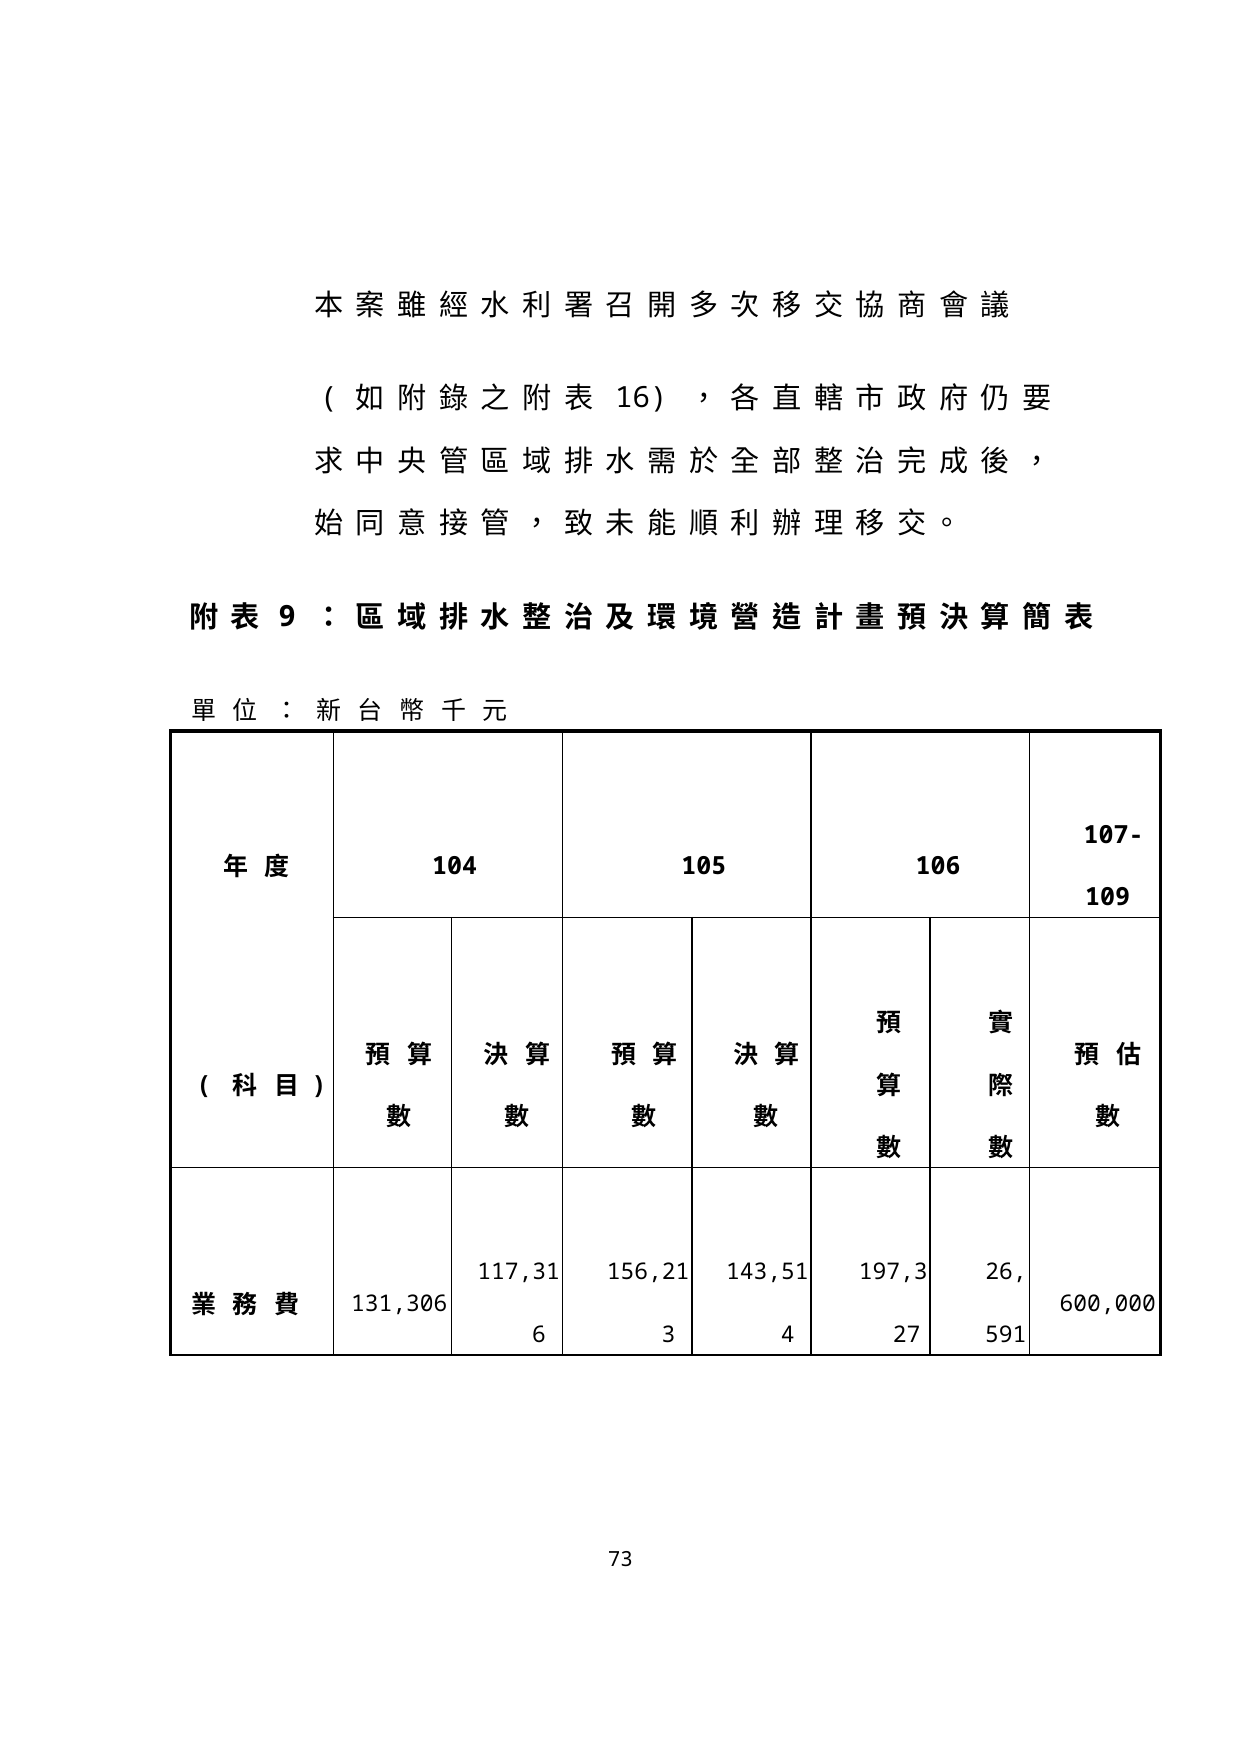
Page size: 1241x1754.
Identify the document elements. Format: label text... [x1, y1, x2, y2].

table_cell 117,316 [452, 1168, 562, 1354]
table_cell 131,306 [334, 1168, 451, 1354]
table_cell 156,213 [563, 1168, 691, 1354]
table_header 104 [334, 733, 562, 917]
table_header 年度 [172, 733, 333, 917]
table_cell 預算數 [563, 918, 691, 1167]
table_cell 決算數 [452, 918, 562, 1167]
table_cell 26,591 [931, 1168, 1029, 1354]
text 本案雖經水利署召開多次移交協商會議(如附錄之附表16)，各直轄市政府仍要求中央管區域排水需於全部整治完成後，始同意接管，致未能順利辦理移交。 [271, 229, 1058, 542]
table_header 105 [563, 733, 810, 917]
table_cell 業務費 [172, 1168, 333, 1354]
table_cell 預算數 [334, 918, 451, 1167]
table_cell 預算數 [812, 918, 929, 1167]
table_cell 143,514 [693, 1168, 810, 1354]
table_cell 實際數 [931, 918, 1029, 1167]
table_cell 600,000 [1030, 1168, 1159, 1354]
table_cell 預估數 [1030, 918, 1159, 1167]
table_cell (科目) [172, 917, 333, 1167]
table_header 106 [812, 733, 1029, 917]
text 附表9：區域排水整治及環境營造計畫預決算簡表 單位：新台幣千元 [168, 542, 1146, 729]
table_cell 決算數 [693, 918, 810, 1167]
table_header 107-109 [1030, 733, 1159, 917]
table_cell 197,327 [812, 1168, 929, 1354]
